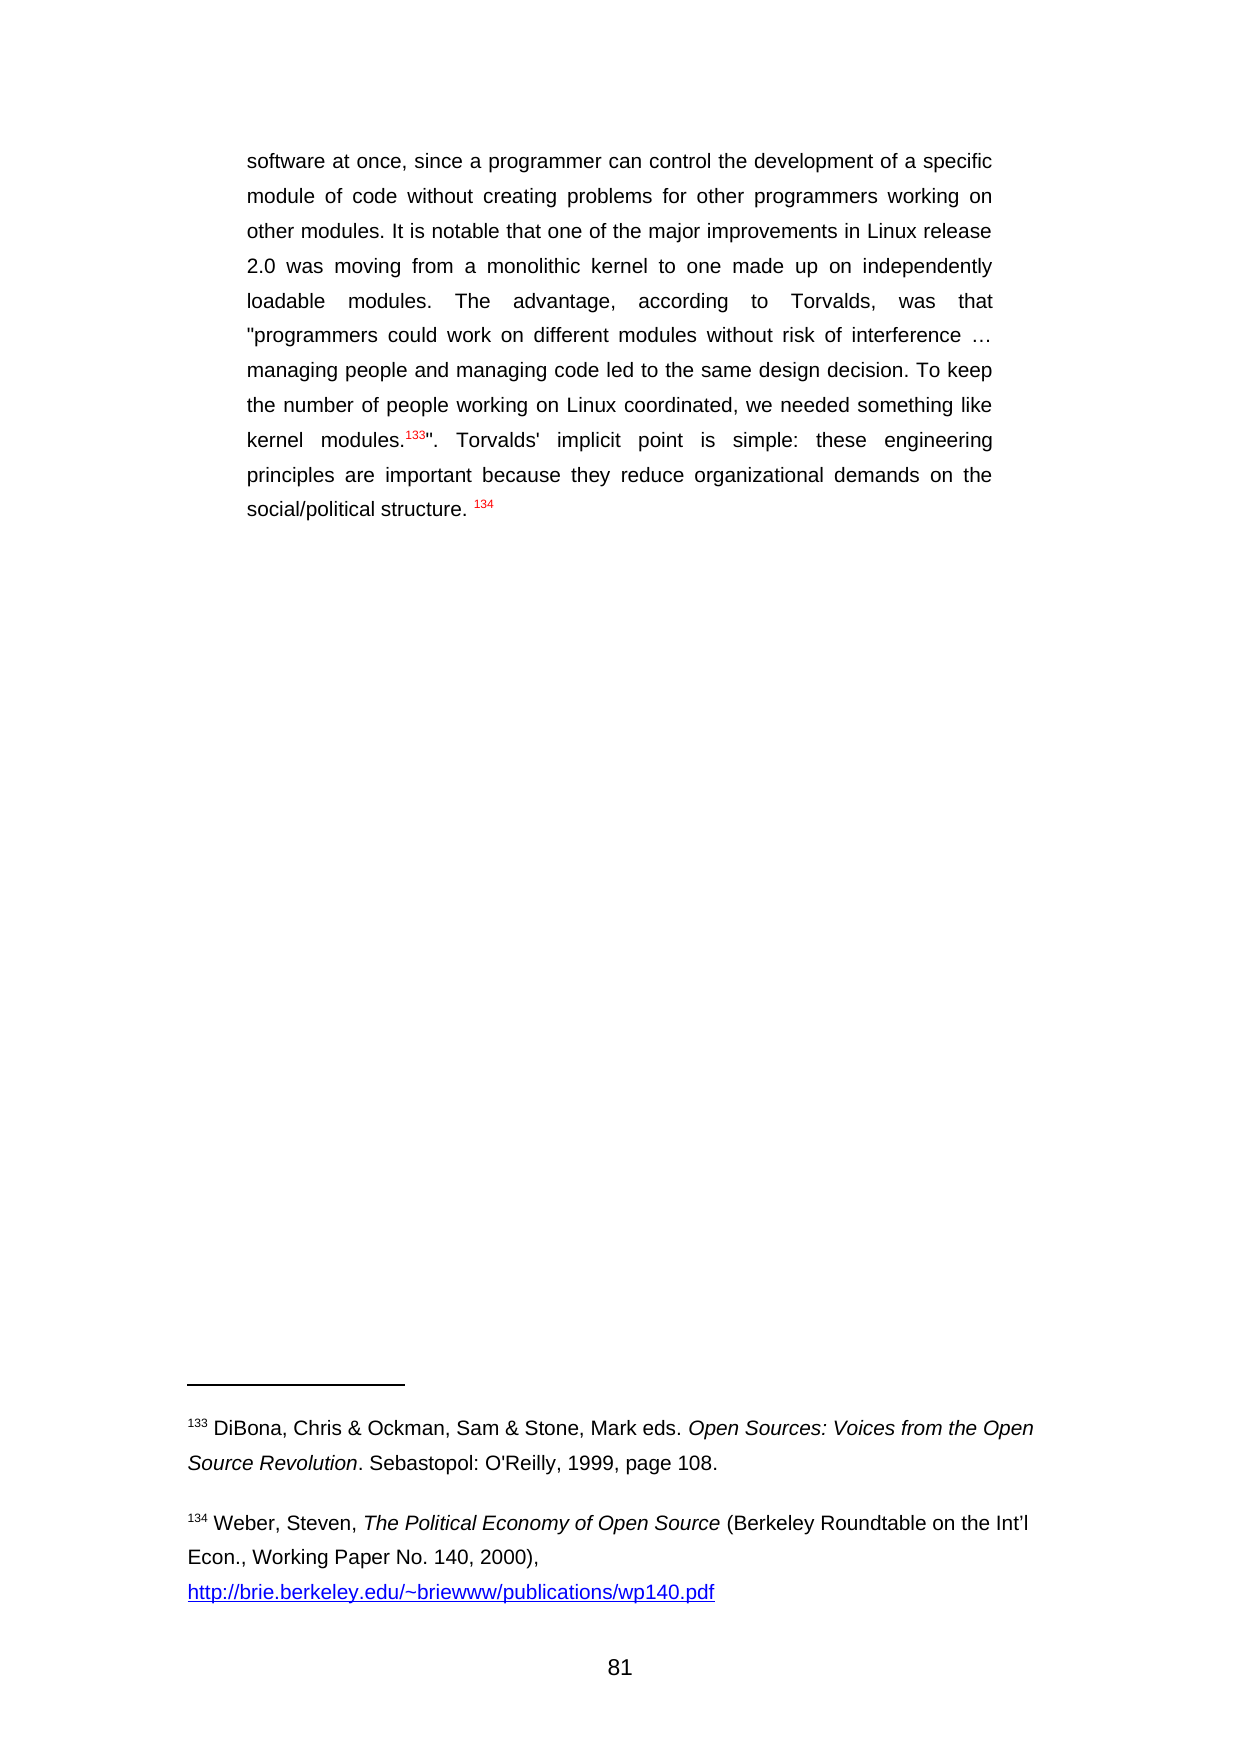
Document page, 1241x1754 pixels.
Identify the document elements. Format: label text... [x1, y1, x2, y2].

text Weber, Steven, The Political Economy of Open Source (Berkeley Roundtable on the Int’l Econ., Working Paper No. 140, 2000), http://brie.berkeley.edu/~briewww/publications/wp140.pdf [187, 1511, 1053, 1604]
text DiBona, Chris & Ockman, Sam & Stone, Mark eds. Open Sources: Voices from the Open Source Revolution. Sebastopol: O'Reilly, 1999, page 108. [187, 1416, 1053, 1474]
text software at once, since a programmer can control the development of a specific module of code without creating problems for other programmers working on other modules. It is notable that one of the major improvements in Linux release 2.0 was moving from a monolithic kernel to one made up on independently loadable modules. The advantage, according to Torvalds, was that "programmers could work on different modules without risk of interference … managing people and managing code led to the same design decision. To keep the number of people working on Linux coordinated, we needed something like kernel modules.". Torvalds' implicit point is simple: these engineering principles are important because they reduce organizational demands on the social/political structure. [247, 150, 993, 521]
